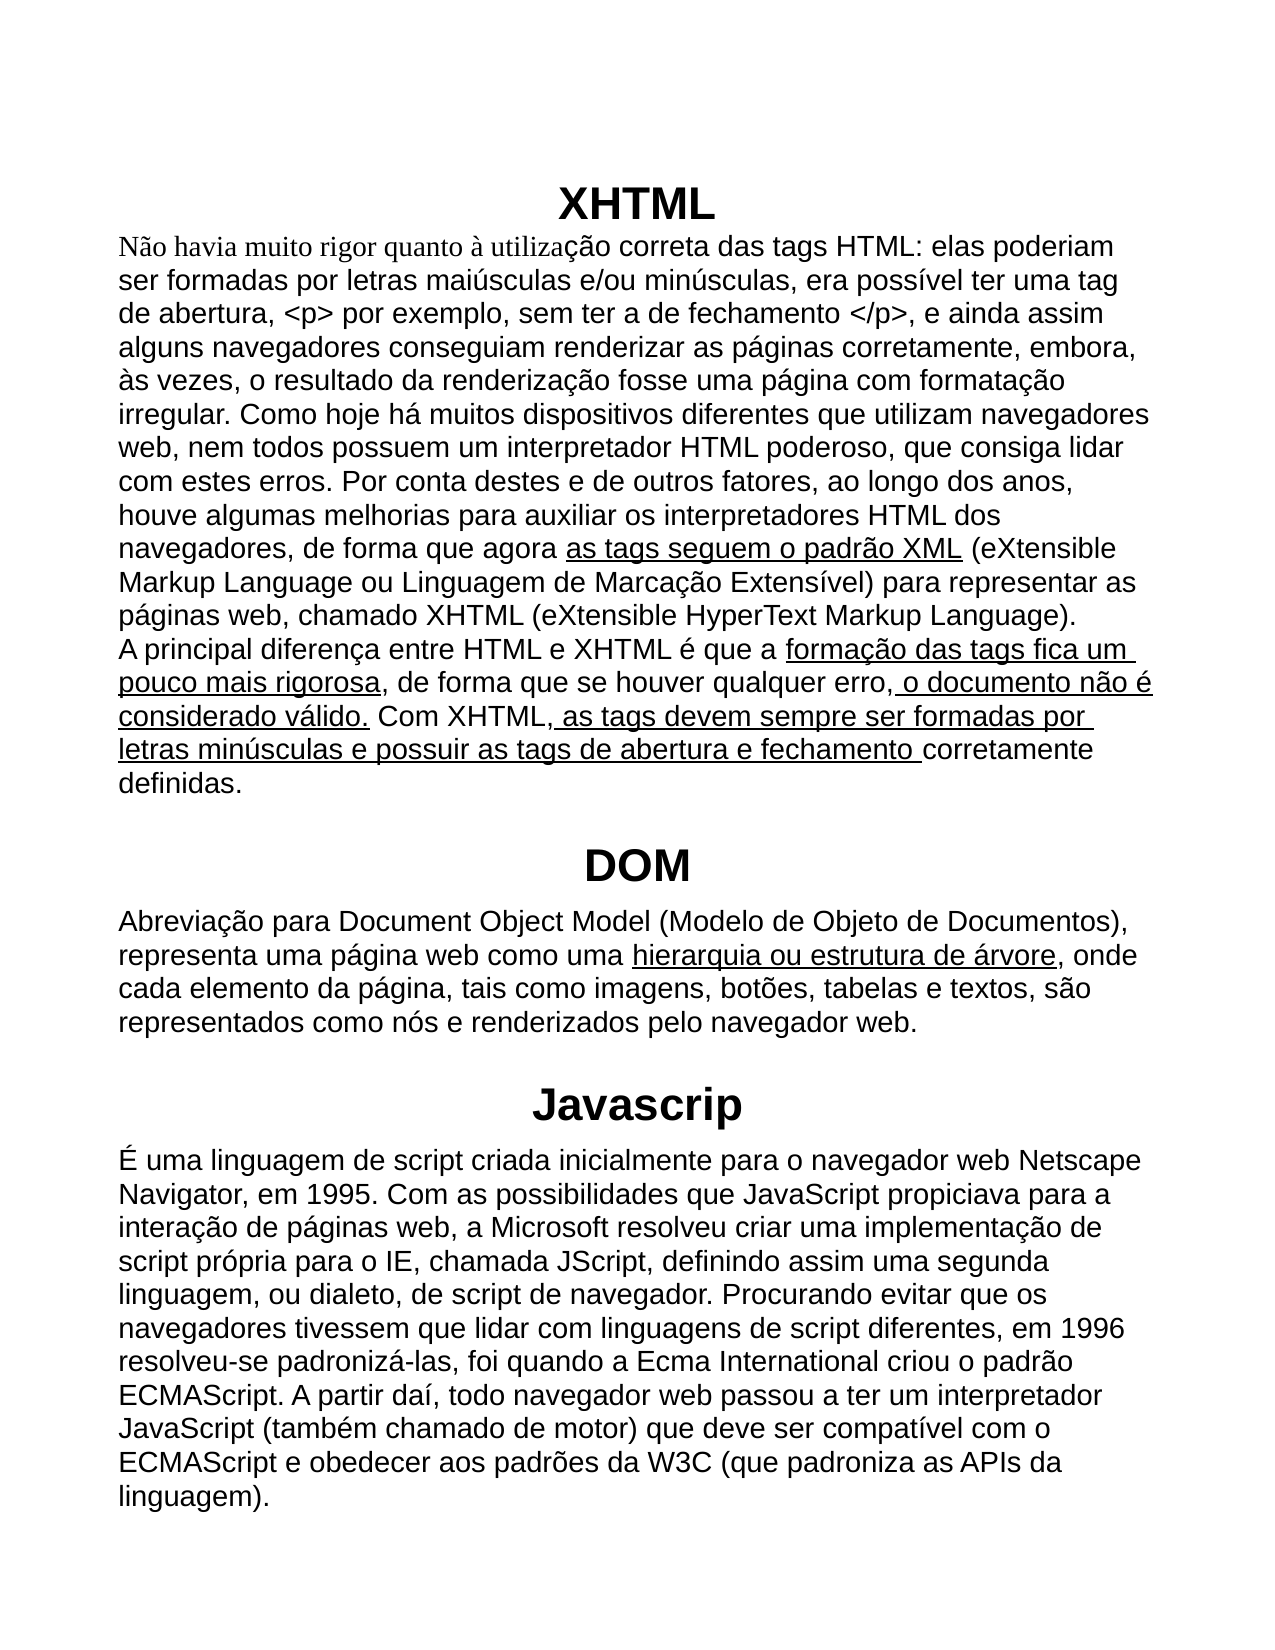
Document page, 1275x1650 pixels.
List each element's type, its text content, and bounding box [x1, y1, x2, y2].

subtitle DOM [118, 839, 1157, 892]
subtitle XHTML [118, 176, 1157, 229]
text É uma linguagem de script criada inicialmente para o navegador web Netscape Navigator, em 1995. Com as possibilidades que JavaScript propiciava para a interação de páginas web, a Microsoft resolveu criar uma implementação de script própria para o IE, chamada JScript, definindo assim uma segunda linguagem, ou dialeto, de script de navegador. Procurando evitar que os navegadores tivessem que lidar com linguagens de script diferentes, em 1996 resolveu-se padronizá-las, foi quando a Ecma International criou o padrão ECMAScript. A partir daí, todo navegador web passou a ter um interpretador JavaScript (também chamado de motor) que deve ser compatível com o ECMAScript e obedecer aos padrões da W3C (que padroniza as APIs da linguagem). [118, 1143, 1157, 1512]
subtitle Javascrip [118, 1078, 1157, 1131]
text Não havia muito rigor quanto à utilização correta das tags HTML: elas poderiam ser formadas por letras maiúsculas e/ou minúsculas, era possível ter uma tag de abertura, <p> por exemplo, sem ter a de fechamento </p>, e ainda assim alguns navegadores conseguiam renderizar as páginas corretamente, embora, às vezes, o resultado da renderização fosse uma página com formatação irregular. Como hoje há muitos dispositivos diferentes que utilizam navegadores web, nem todos possuem um interpretador HTML poderoso, que consiga lidar com estes erros. Por conta destes e de outros fatores, ao longo dos anos, houve algumas melhorias para auxiliar os interpretadores HTML dos navegadores, de forma que agora as tags seguem o padrão XML (eXtensible Markup Language ou Linguagem de Marcação Extensível) para representar as páginas web, chamado XHTML (eXtensible HyperText Markup Language). A principal diferença entre HTML e XHTML é que a formação das tags fica um pouco mais rigorosa, de forma que se houver qualquer erro, o documento não é considerado válido. Com XHTML, as tags devem sempre ser formadas por letras minúsculas e possuir as tags de abertura e fechamento corretamente definidas. [118, 229, 1157, 799]
text Abreviação para Document Object Model (Modelo de Objeto de Documentos), representa uma página web como uma hierarquia ou estrutura de árvore, onde cada elemento da página, tais como imagens, botões, tabelas e textos, são representados como nós e renderizados pelo navegador web. [118, 904, 1157, 1038]
